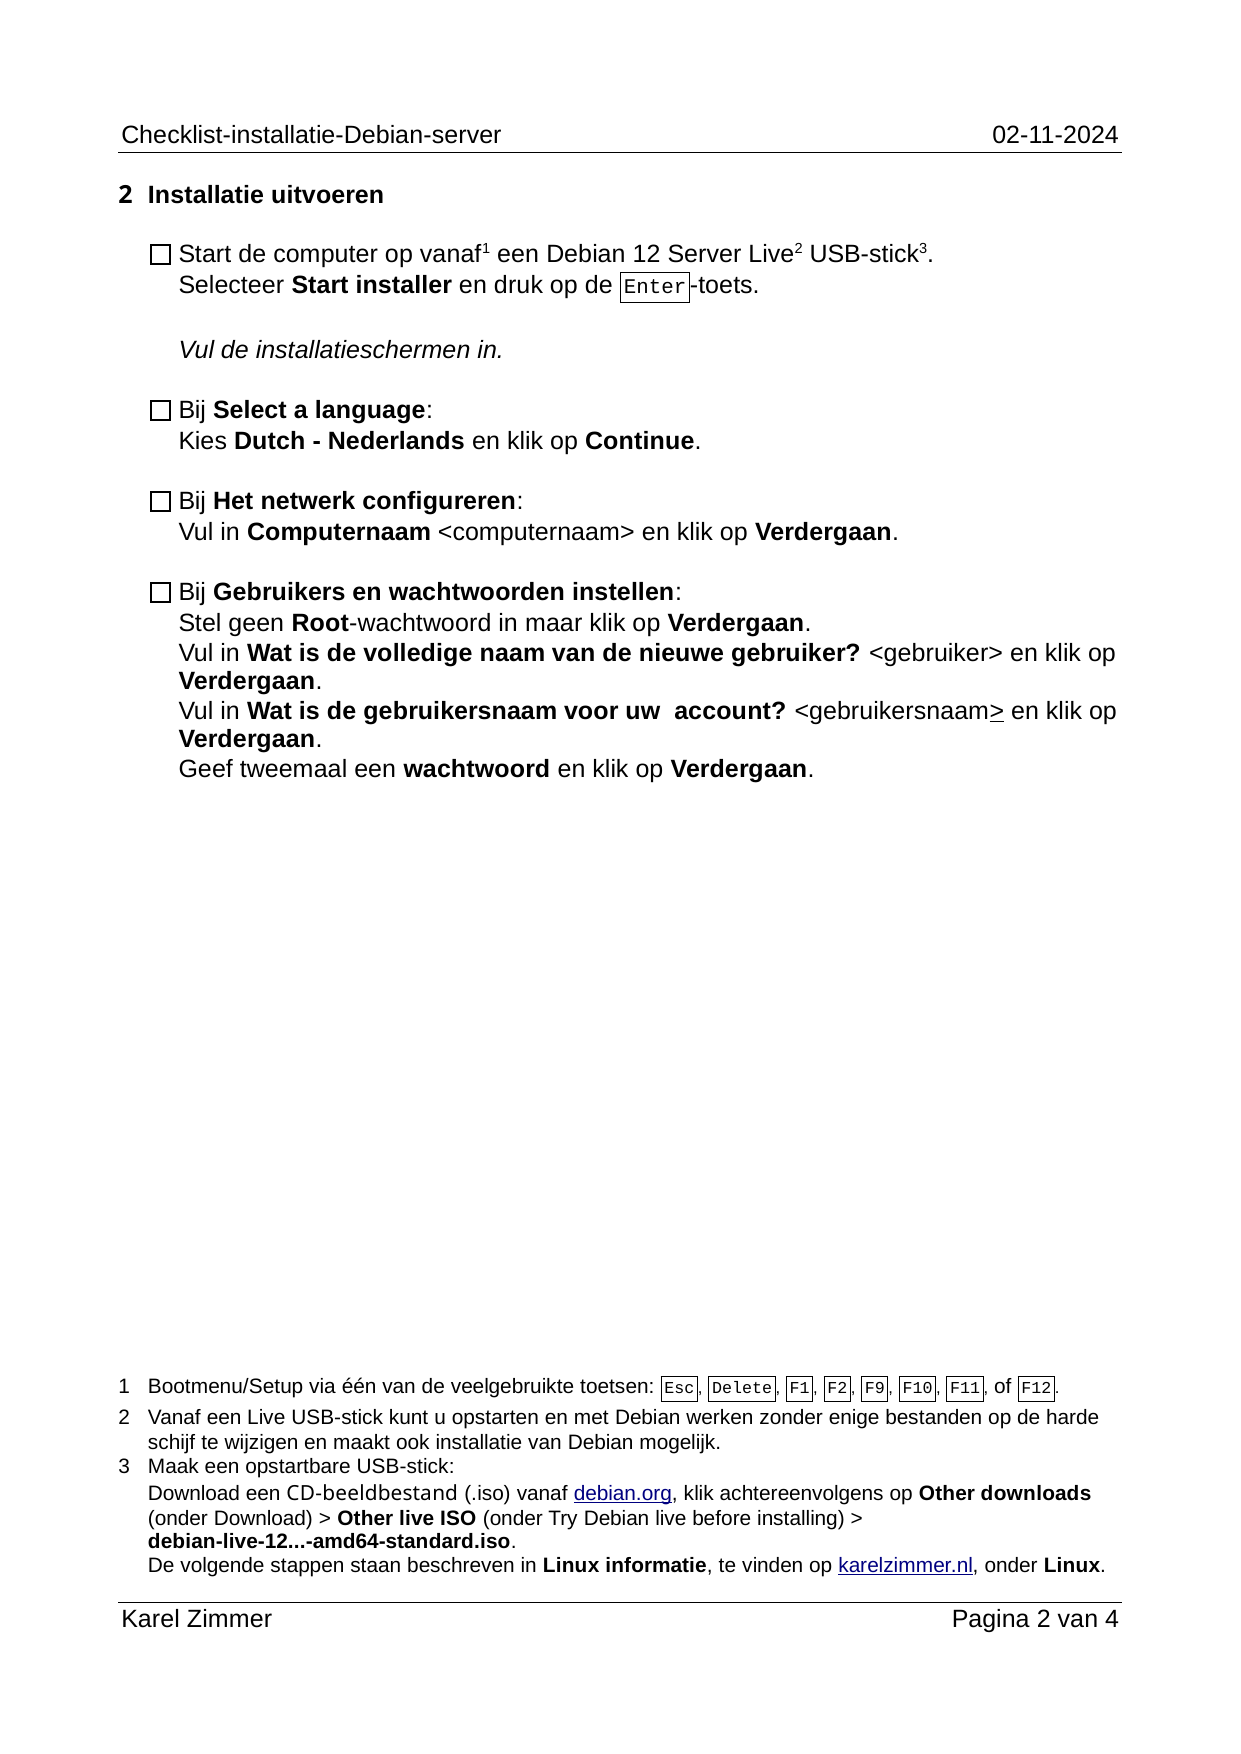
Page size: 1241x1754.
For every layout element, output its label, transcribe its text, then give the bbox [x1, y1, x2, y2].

table_cell Selecteer Start installer en druk op de Enter-toets. [177, 269, 1122, 304]
table_cell [177, 365, 1122, 395]
table_cell [142, 547, 177, 577]
table_cell [118, 547, 142, 577]
table_cell Bij Gebruikers en wachtwoorden instellen: [177, 577, 1122, 607]
table_cell Vul in Wat is de gebruikersnaam voor uw account? <gebruikersnaam> en klik op Verdergaan. [177, 696, 1122, 754]
table_cell [142, 696, 177, 754]
table_cell [118, 335, 142, 365]
table_header Start de computer op vanaf een Debian 12 Server Live USB-stick. [177, 239, 1122, 269]
table_cell Bij Het netwerk configureren: [177, 486, 1122, 516]
table_cell [142, 395, 177, 425]
table_cell Kies Dutch - Nederlands en klik op Continue. [177, 425, 1122, 456]
table_cell [118, 577, 142, 607]
table_cell [118, 696, 142, 754]
table_cell [118, 456, 142, 486]
table_cell [142, 516, 177, 547]
table_cell [118, 638, 142, 696]
table_cell [142, 269, 177, 304]
table_cell [142, 607, 177, 638]
table_cell Vul in Wat is de volledige naam van de nieuwe gebruiker? <GEBRUIKER> en klik op Verdergaan. [177, 638, 1122, 696]
list Installatie uitvoeren [118, 177, 1122, 211]
table_cell [118, 269, 142, 304]
table_cell [118, 395, 142, 425]
table_cell Geef tweemaal een wachtwoord en klik op Verdergaan. [177, 754, 1122, 784]
table_cell [118, 304, 142, 334]
table_cell [142, 335, 177, 365]
table_cell [118, 607, 142, 638]
table_cell [118, 365, 142, 395]
table_cell [118, 754, 142, 784]
table_cell [142, 486, 177, 516]
table_cell [118, 425, 142, 456]
table_cell Vul in Computernaam <computernaam> en klik op Verdergaan. [177, 516, 1122, 547]
table_cell Vul de installatieschermen in. [177, 335, 1122, 365]
table_cell [118, 486, 142, 516]
table_cell [142, 304, 177, 334]
table_cell [142, 638, 177, 696]
table_header [118, 239, 142, 269]
table_cell [142, 456, 177, 486]
table_header [142, 239, 177, 269]
table_cell [177, 456, 1122, 486]
table_cell [177, 304, 1122, 334]
table_cell [142, 577, 177, 607]
table_cell Stel geen Root-wachtwoord in maar klik op Verdergaan. [177, 607, 1122, 638]
table_cell [142, 425, 177, 456]
table_cell [118, 516, 142, 547]
table_cell Bij Select a language: [177, 395, 1122, 425]
table_cell [142, 754, 177, 784]
table_cell [142, 365, 177, 395]
table_cell [177, 547, 1122, 577]
